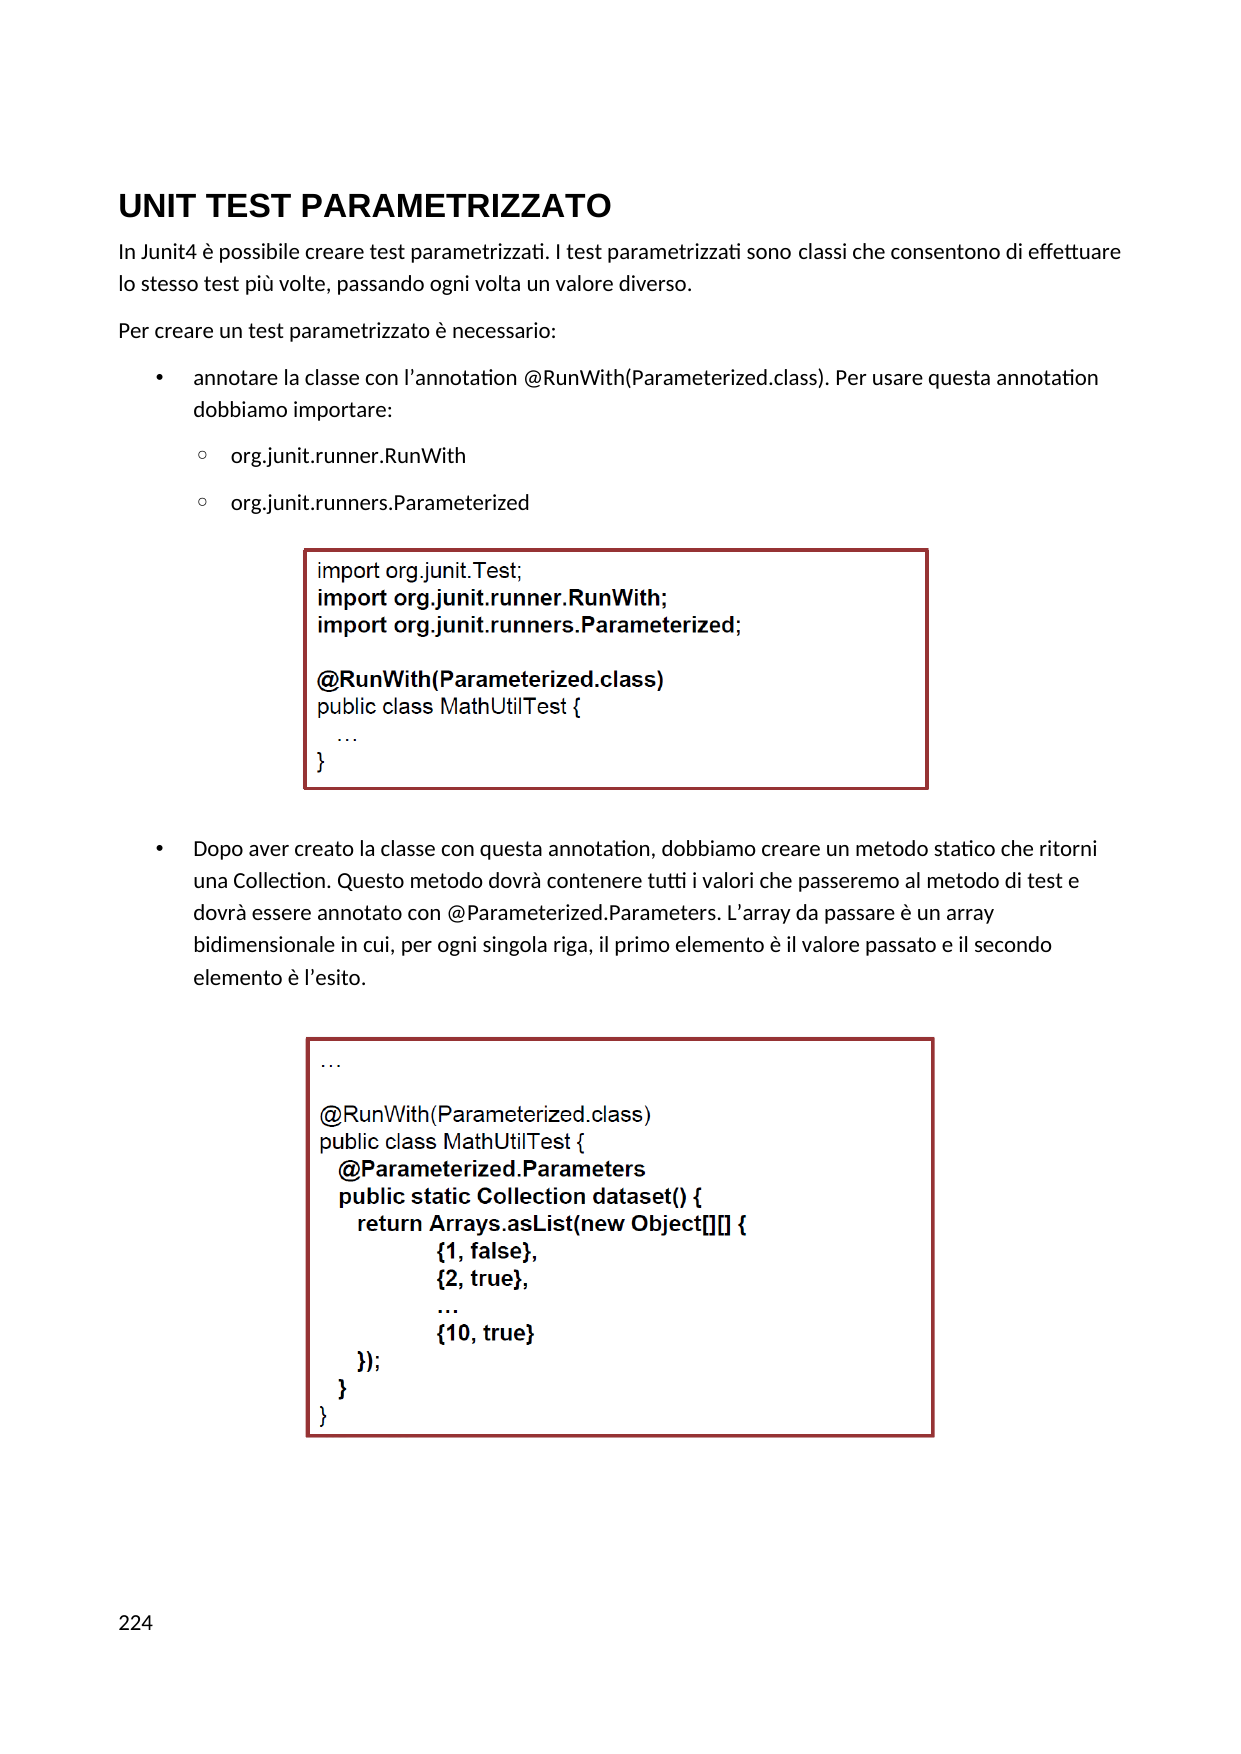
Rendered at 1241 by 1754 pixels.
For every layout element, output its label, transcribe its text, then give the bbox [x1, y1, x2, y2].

text Per creare un test parametrizzato è necessario: [118, 316, 1122, 344]
list annotare la classe con l’annotation @RunWith(Parameterized.class). Per usare questa annotation dobbiamo importare: [156, 363, 1122, 423]
picture [305, 1036, 935, 1438]
subtitle UNIT TEST PARAMETRIZZATO [118, 186, 1122, 224]
list org.junit.runners.Parameterized [193, 488, 1122, 516]
text In Junit4 è possibile creare test parametrizzati. I test parametrizzati sono classi che consentono di effettuare lo stesso test più volte, passando ogni volta un valore diverso. [118, 237, 1122, 297]
list org.junit.runner.RunWith [193, 442, 1122, 469]
picture [302, 548, 929, 790]
list Dopo aver creato la classe con questa annotation, dobbiamo creare un metodo statico che ritorni una Collection. Questo metodo dovrà contenere tutti i valori che passeremo al metodo di test e dovrà essere annotato con @Parameterized.Parameters. L’array da passare è un array bidimensionale in cui, per ogni singola riga, il primo elemento è il valore passato e il secondo elemento è l’esito. [156, 834, 1122, 991]
